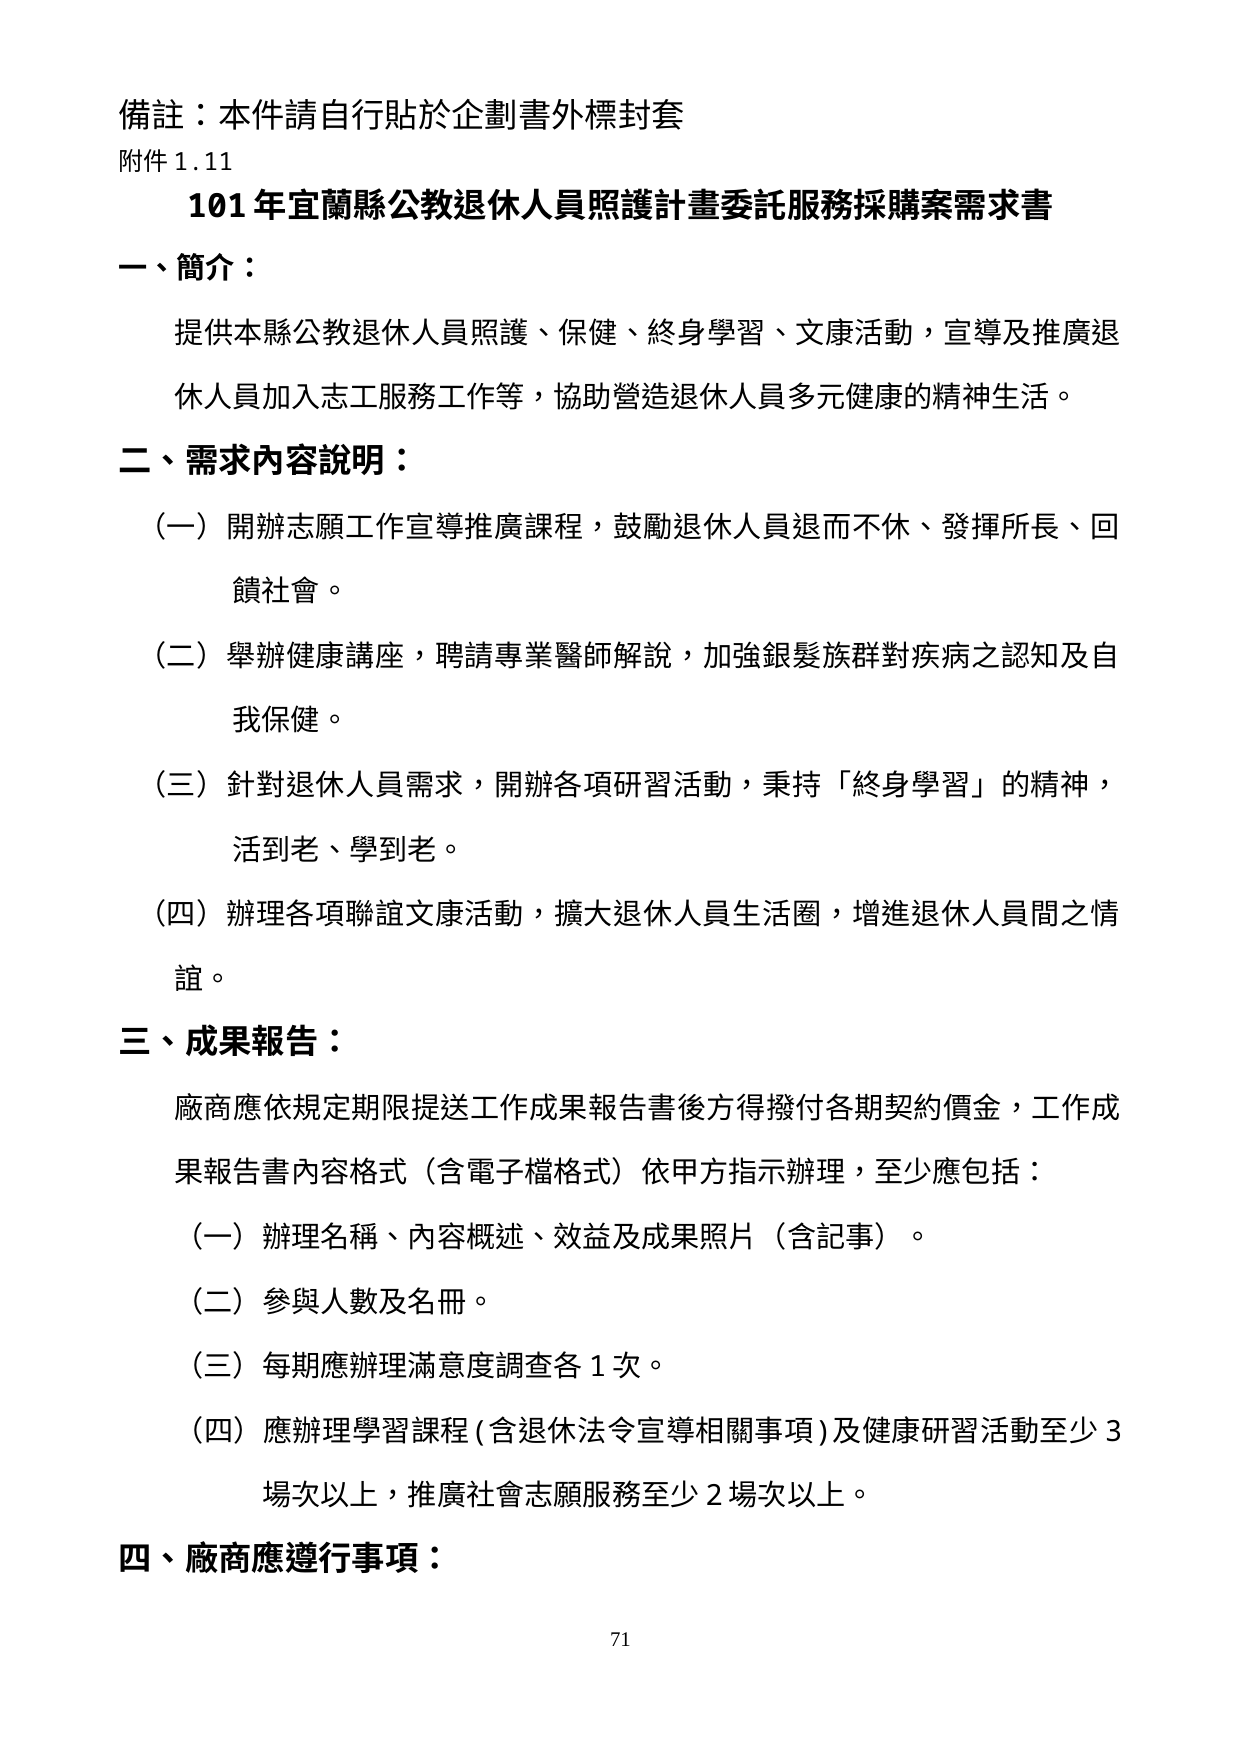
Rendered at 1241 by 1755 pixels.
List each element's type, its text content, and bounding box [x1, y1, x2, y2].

text （二）舉辦健康講座，聘請專業醫師解說，加強銀髮族群對疾病之認知及自我保健。 [137, 614, 1122, 744]
text （四）應辦理學習課程(含退休法令宣導相關事項)及健康研習活動至少3場次以上，推廣社會志願服務至少2場次以上。 [174, 1389, 1122, 1519]
text （三）每期應辦理滿意度調查各1次。 [174, 1325, 1122, 1389]
text （一）開辦志願工作宣導推廣課程，鼓勵退休人員退而不休、發揮所長、回饋社會。 [137, 485, 1122, 614]
text 101年宜蘭縣公教退休人員照護計畫委託服務採購案需求書 [118, 178, 1122, 227]
text 備註：本件請自行貼於企劃書外標封套 [118, 89, 1122, 137]
text （四）辦理各項聯誼文康活動，擴大退休人員生活圈，增進退休人員間之情誼。 [137, 873, 1122, 1002]
text 四、廠商應遵行事項： [118, 1519, 1122, 1583]
text 附件1.11 [118, 137, 1122, 178]
text （三）針對退休人員需求，開辦各項研習活動，秉持「終身學習」的精神，活到老、學到老。 [137, 744, 1122, 873]
text 提供本縣公教退休人員照護、保健、終身學習、文康活動，宣導及推廣退休人員加入志工服務工作等，協助營造退休人員多元健康的精神生活。 [174, 292, 1122, 421]
text （二）參與人數及名冊。 [174, 1260, 1122, 1325]
text 廠商應依規定期限提送工作成果報告書後方得撥付各期契約價金，工作成果報告書內容格式（含電子檔格式）依甲方指示辦理，至少應包括： [174, 1067, 1122, 1196]
text （一）辦理名稱、內容概述、效益及成果照片（含記事）。 [174, 1196, 1122, 1260]
text 一、簡介： [118, 227, 1122, 292]
text 三、成果報告： [118, 1002, 1122, 1067]
text 二、需求內容說明： [118, 421, 1122, 485]
